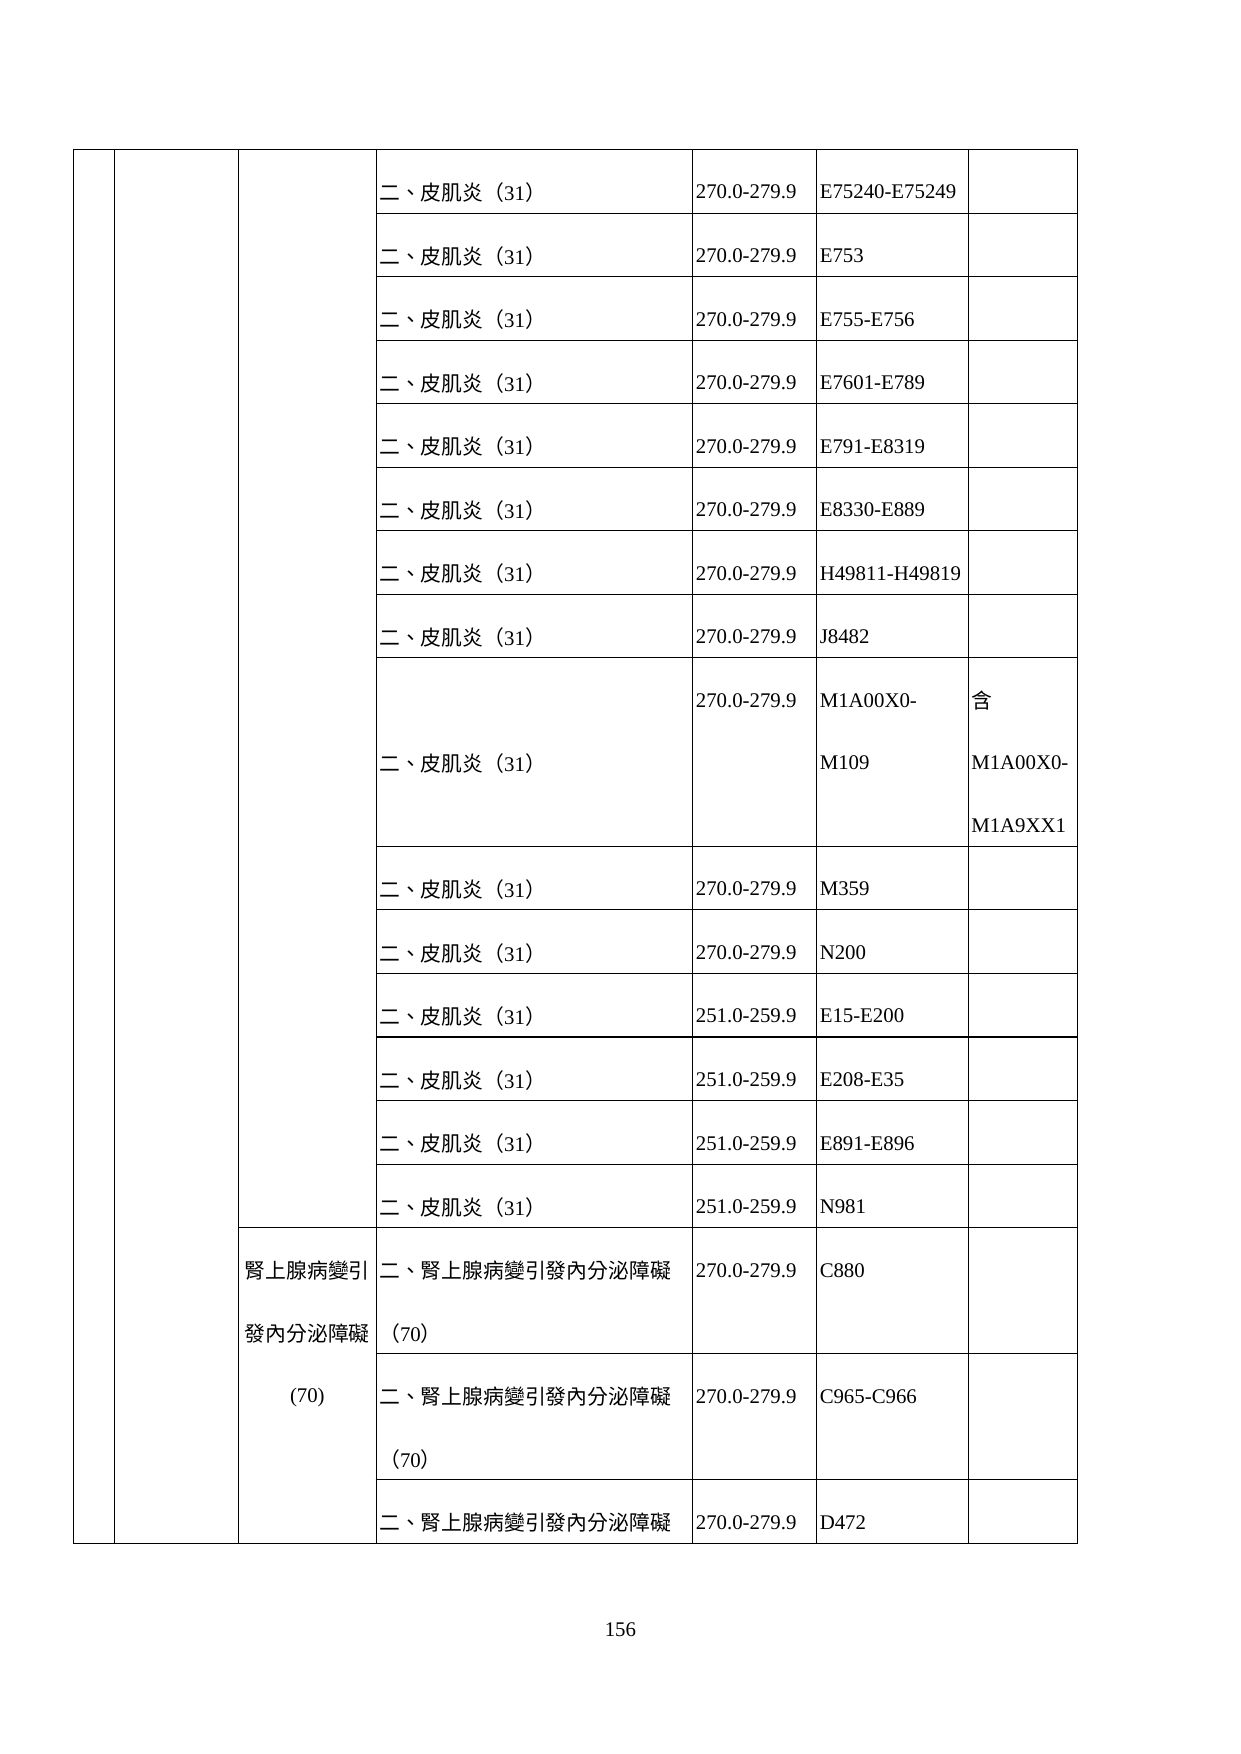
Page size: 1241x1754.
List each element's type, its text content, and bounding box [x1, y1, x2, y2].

table_cell E15-E200 [817, 974, 968, 1036]
table_cell 二、腎上腺病變引發內分泌障礙（70） [377, 1228, 692, 1353]
table_cell 二、皮肌炎（31） [377, 910, 692, 973]
table_cell 二、皮肌炎（31） [377, 1101, 692, 1163]
table_cell 270.0-279.9 [693, 468, 816, 530]
table_cell E753 [817, 214, 968, 276]
table_cell M359 [817, 847, 968, 909]
table_cell 270.0-279.9 [693, 658, 816, 846]
table_cell 二、皮肌炎（31） [377, 974, 692, 1036]
table_cell E8330-E889 [817, 468, 968, 530]
table_cell 270.0-279.9 [693, 1228, 816, 1353]
table_cell [969, 1101, 1077, 1163]
table_cell 二、皮肌炎（31） [377, 214, 692, 276]
table_cell [969, 974, 1077, 1036]
table_cell 二、皮肌炎（31） [377, 595, 692, 657]
table_cell M1A00X0-M109 [817, 658, 968, 846]
table_cell [969, 341, 1077, 403]
table_cell [969, 847, 1077, 909]
table_cell 270.0-279.9 [693, 1480, 816, 1543]
table_cell 270.0-279.9 [693, 595, 816, 657]
table_cell E75240-E75249 [817, 150, 968, 212]
table_cell [969, 404, 1077, 467]
table_cell [239, 150, 376, 1227]
table_cell 二、皮肌炎（31） [377, 658, 692, 846]
table_cell [969, 1480, 1077, 1543]
table_cell [969, 1038, 1077, 1100]
table_cell 二、皮肌炎（31） [377, 847, 692, 909]
table_cell E755-E756 [817, 277, 968, 339]
table_cell 二、腎上腺病變引發內分泌障礙 [377, 1480, 692, 1543]
table_cell 251.0-259.9 [693, 974, 816, 1036]
table_cell [969, 468, 1077, 530]
table_cell 270.0-279.9 [693, 847, 816, 909]
table_cell D472 [817, 1480, 968, 1543]
table_cell 二、皮肌炎（31） [377, 468, 692, 530]
table_cell E7601-E789 [817, 341, 968, 403]
table_cell [969, 910, 1077, 973]
table_cell [969, 277, 1077, 339]
table_cell 270.0-279.9 [693, 910, 816, 973]
table_cell [115, 150, 238, 1543]
table_cell [969, 1354, 1077, 1479]
table_cell N200 [817, 910, 968, 973]
table_cell 腎上腺病變引發內分泌障礙(70) [239, 1228, 376, 1543]
table_cell [74, 150, 114, 1543]
table_cell J8482 [817, 595, 968, 657]
table_cell H49811-H49819 [817, 531, 968, 594]
table_cell 二、皮肌炎（31） [377, 1165, 692, 1227]
table_cell N981 [817, 1165, 968, 1227]
table_cell 270.0-279.9 [693, 150, 816, 212]
table_cell [969, 150, 1077, 212]
table_cell [969, 1228, 1077, 1353]
table_cell 270.0-279.9 [693, 214, 816, 276]
table_cell [969, 531, 1077, 594]
table_cell 含M1A00X0-M1A9XX1 [969, 658, 1077, 846]
table_cell 二、皮肌炎（31） [377, 341, 692, 403]
table_cell 251.0-259.9 [693, 1101, 816, 1163]
table_cell 二、皮肌炎（31） [377, 1038, 692, 1100]
table_cell 270.0-279.9 [693, 277, 816, 339]
table_cell [969, 595, 1077, 657]
table_cell [969, 214, 1077, 276]
table_cell 270.0-279.9 [693, 341, 816, 403]
table_cell 二、皮肌炎（31） [377, 277, 692, 339]
table_cell 251.0-259.9 [693, 1165, 816, 1227]
table_cell 二、腎上腺病變引發內分泌障礙（70） [377, 1354, 692, 1479]
table_cell [969, 1165, 1077, 1227]
table_cell 270.0-279.9 [693, 1354, 816, 1479]
table_cell E891-E896 [817, 1101, 968, 1163]
table_cell 二、皮肌炎（31） [377, 150, 692, 212]
table_cell 251.0-259.9 [693, 1038, 816, 1100]
table_cell 二、皮肌炎（31） [377, 531, 692, 594]
table_cell 270.0-279.9 [693, 404, 816, 467]
table_cell E791-E8319 [817, 404, 968, 467]
table_cell C880 [817, 1228, 968, 1353]
table_cell 二、皮肌炎（31） [377, 404, 692, 467]
table_cell 270.0-279.9 [693, 531, 816, 594]
table_cell E208-E35 [817, 1038, 968, 1100]
table_cell C965-C966 [817, 1354, 968, 1479]
